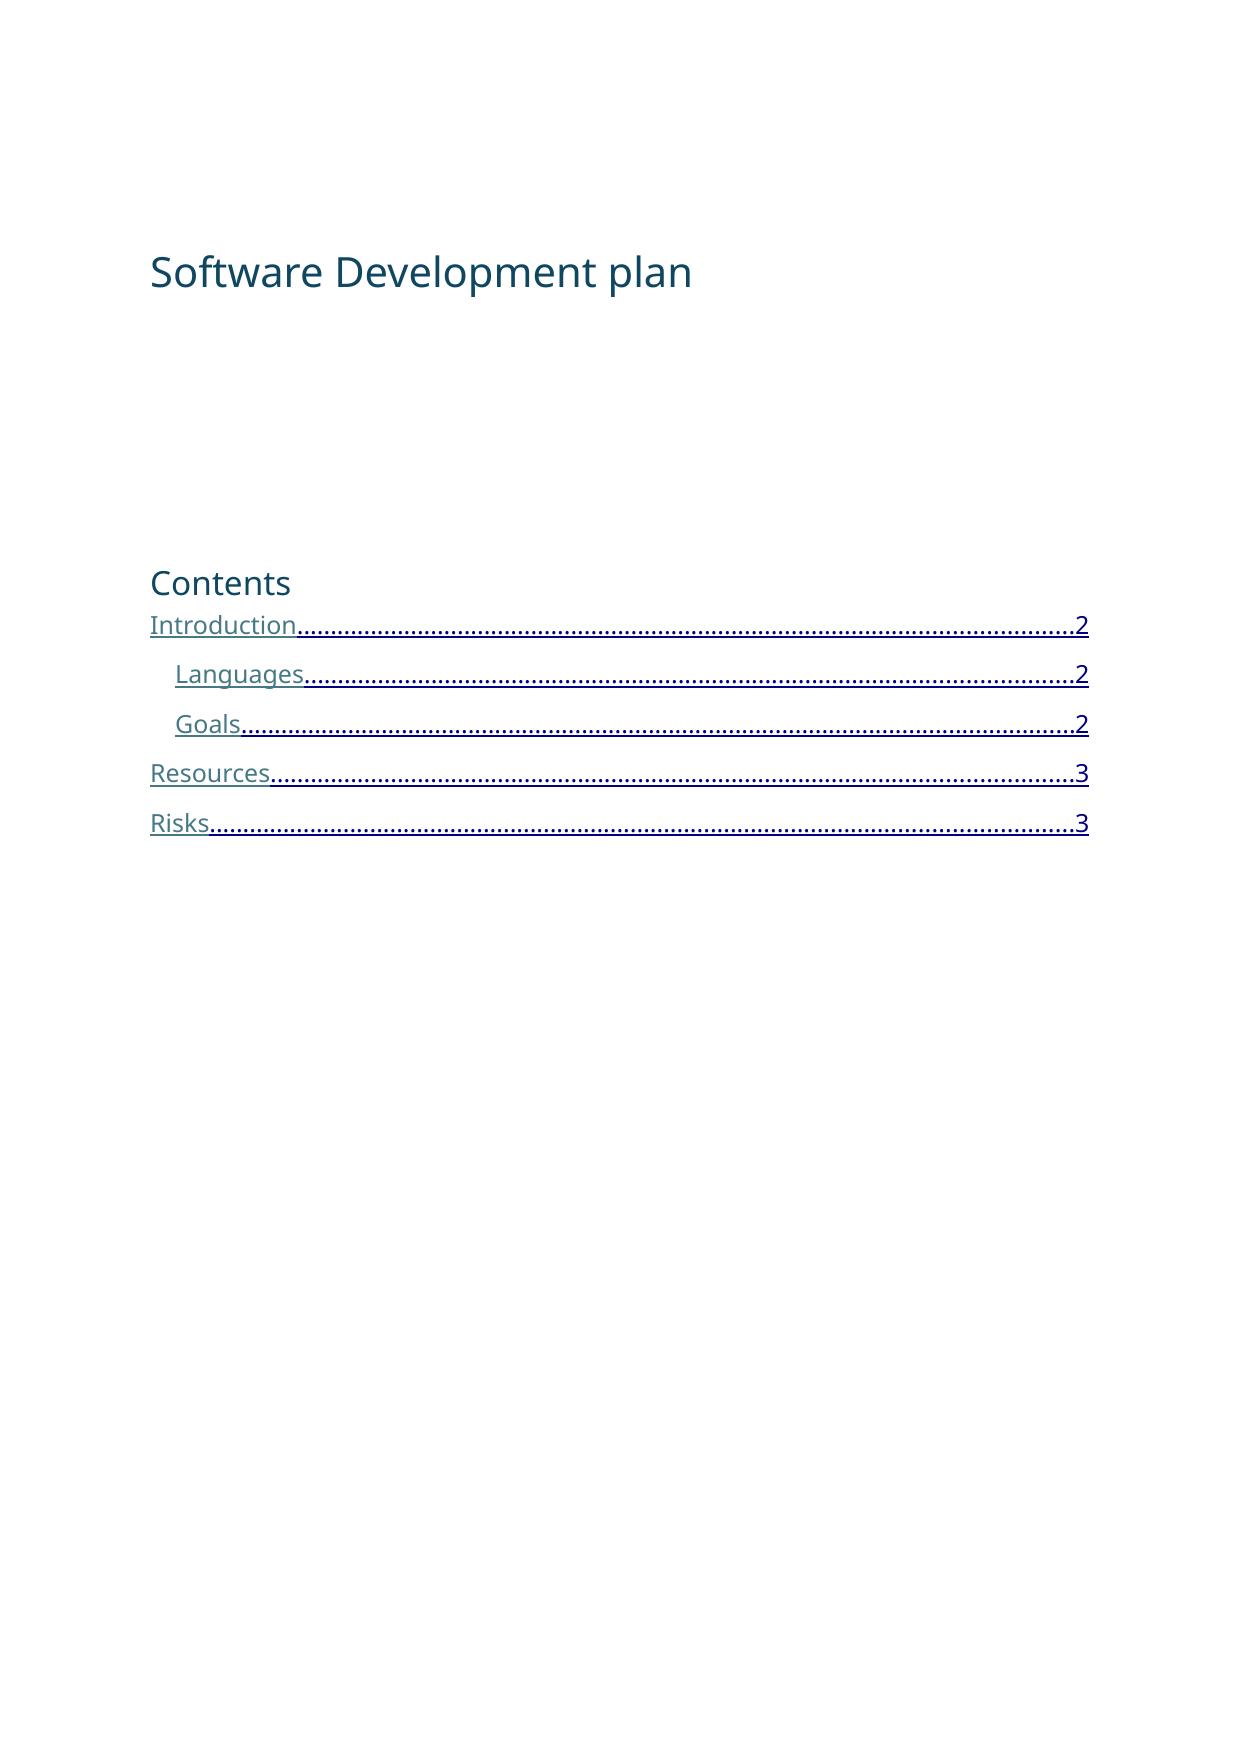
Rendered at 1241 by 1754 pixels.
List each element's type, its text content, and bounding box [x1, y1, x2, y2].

subtitle Contents [150, 560, 1090, 605]
text Resources 3 [150, 756, 1090, 790]
text Introduction 2 [150, 607, 1090, 641]
subtitle Software Development plan [150, 243, 1090, 300]
text Goals 2 [175, 706, 1090, 741]
text Languages 2 [175, 657, 1090, 691]
text Risks 3 [150, 806, 1090, 840]
